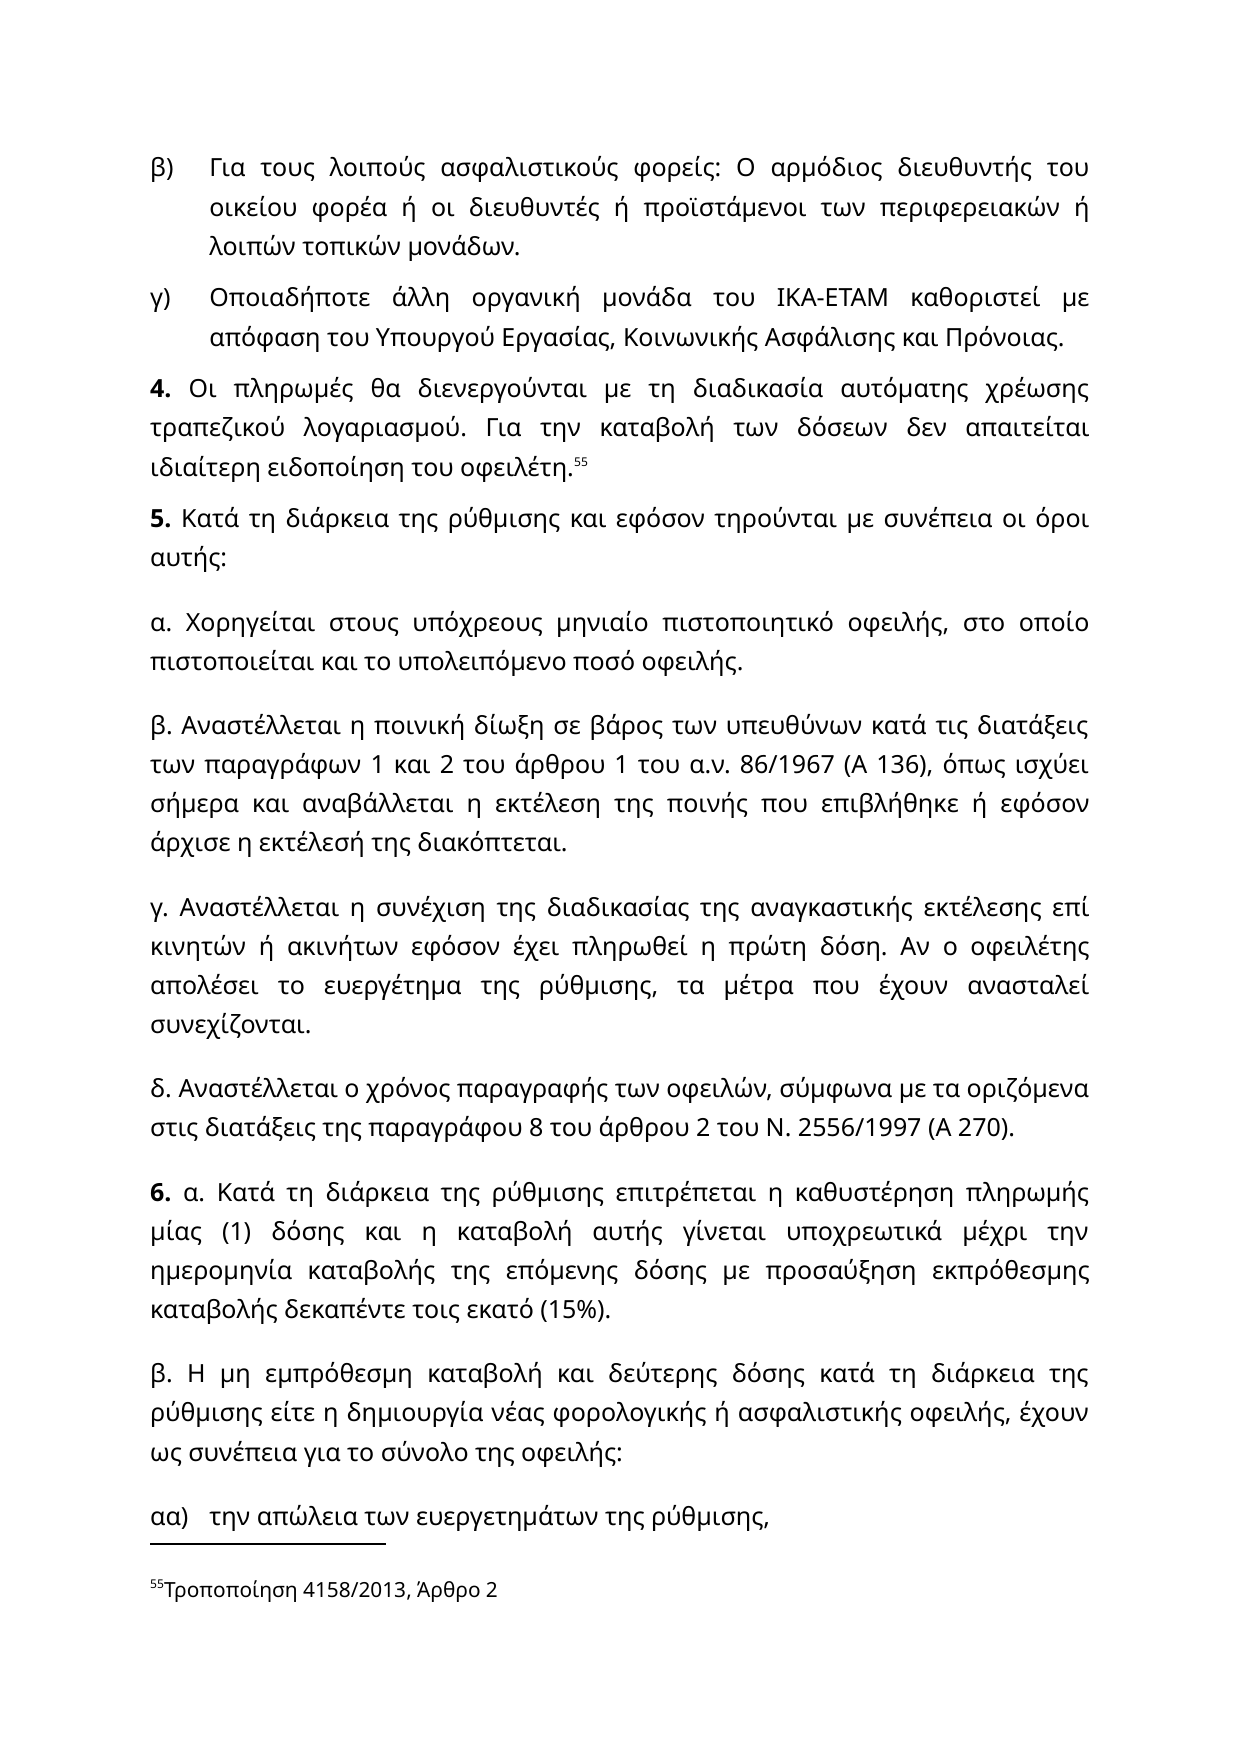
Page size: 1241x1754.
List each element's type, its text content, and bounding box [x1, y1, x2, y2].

text γ. Αναστέλλεται η συνέχιση της διαδικασίας της αναγκαστικής εκτέλεσης επί κινητών ή ακινήτων εφόσον έχει πληρωθεί η πρώτη δόση. Αν ο οφειλέτης απολέσει το ευεργέτημα της ρύθμισης, τα μέτρα που έχουν ανασταλεί συνεχίζονται. [150, 889, 1090, 1041]
text 6. α. Κατά τη διάρκεια της ρύθμισης επιτρέπεται η καθυστέρηση πληρωμής μίας (1) δόσης και η καταβολή αυτής γίνεται υποχρεωτικά μέχρι την ημερομηνία καταβολής της επόμενης δόσης με προσαύξηση εκπρόθεσμης καταβολής δεκαπέντε τοις εκατό (15%). [150, 1174, 1090, 1326]
text 4. Οι πληρωμές θα διενεργούνται με τη διαδικασία αυτόματης χρέωσης τραπεζικού λογαριασμού. Για την καταβολή των δόσεων δεν απαιτείται ιδιαίτερη ειδοποίηση του οφειλέτη. [150, 371, 1090, 483]
list γ) Οποιαδήποτε άλλη οργανική μονάδα του ΙΚΑ-ΕΤΑΜ καθοριστεί με απόφαση του Υπουργού Εργασίας, Κοινωνικής Ασφάλισης και Πρόνοιας. [150, 280, 1090, 353]
text α. Χορηγείται στους υπόχρεους μηνιαίο πιστοποιητικό οφειλής, στο οποίο πιστοποιείται και το υπολειπόμενο ποσό οφειλής. [150, 604, 1090, 677]
text β. Αναστέλλεται η ποινική δίωξη σε βάρος των υπευθύνων κατά τις διατάξεις των παραγράφων 1 και 2 του άρθρου 1 του α.ν. 86/1967 (Α 136), όπως ισχύει σήμερα και αναβάλλεται η εκτέλεση της ποινής που επιβλήθηκε ή εφόσον άρχισε η εκτέλεσή της διακόπτεται. [150, 707, 1090, 859]
text Τροποποίηση 4158/2013, Άρθρο 2 [150, 1576, 1090, 1604]
text 5. Κατά τη διάρκεια της ρύθμισης και εφόσον τηρούνται με συνέπεια οι όροι αυτής: [150, 501, 1090, 574]
text β. Η μη εμπρόθεσμη καταβολή και δεύτερης δόσης κατά τη διάρκεια της ρύθμισης είτε η δημιουργία νέας φορολογικής ή ασφαλιστικής οφειλής, έχουν ως συνέπεια για το σύνολο της οφειλής: [150, 1356, 1090, 1468]
text δ. Αναστέλλεται ο χρόνος παραγραφής των οφειλών, σύμφωνα με τα οριζόμενα στις διατάξεις της παραγράφου 8 του άρθρου 2 του Ν. 2556/1997 (Α 270). [150, 1071, 1090, 1144]
list αα) την απώλεια των ευεργετημάτων της ρύθμισης, [150, 1498, 1090, 1532]
list β) Για τους λοιπούς ασφαλιστικούς φορείς: Ο αρμόδιος διευθυντής του οικείου φορέα ή οι διευθυντές ή προϊστάμενοι των περιφερειακών ή λοιπών τοπικών μονάδων. [150, 150, 1090, 262]
